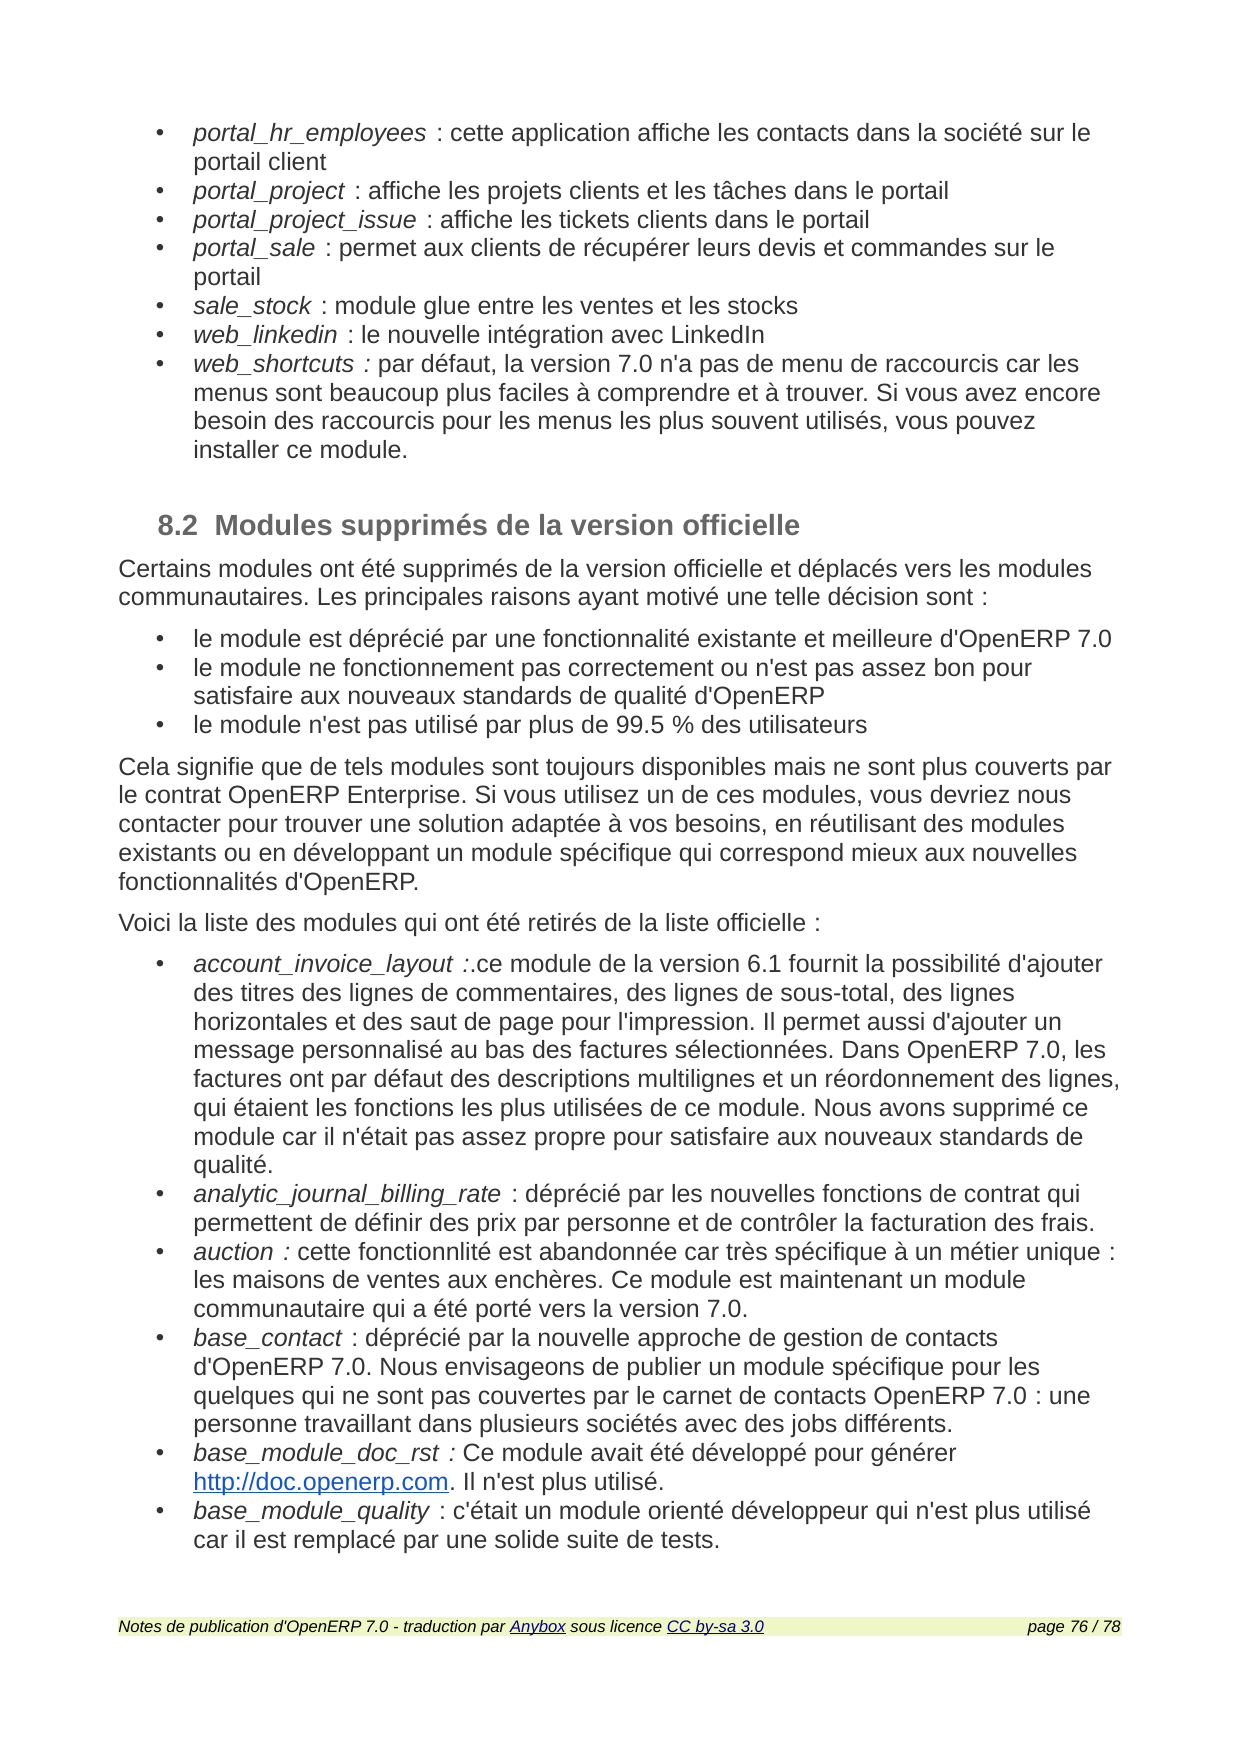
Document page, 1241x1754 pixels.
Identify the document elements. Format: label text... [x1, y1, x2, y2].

list web_linkedin : le nouvelle intégration avec LinkedIn [156, 320, 1122, 349]
list base_contact : déprécié par la nouvelle approche de gestion de contacts d'OpenERP 7.0. Nous envisageons de publier un module spécifique pour les quelques qui ne sont pas couvertes par le carnet de contacts OpenERP 7.0 : une personne travaillant dans plusieurs sociétés avec des jobs différents. [156, 1323, 1122, 1438]
text Cela signifie que de tels modules sont toujours disponibles mais ne sont plus couverts par le contrat OpenERP Enterprise. Si vous utilisez un de ces modules, vous devriez nous contacter pour trouver une solution adaptée à vos besoins, en réutilisant des modules existants ou en développant un module spécifique qui correspond mieux aux nouvelles fonctionnalités d'OpenERP. [118, 751, 1122, 895]
subtitle Modules supprimés de la version officielle [149, 508, 1091, 541]
list portal_sale : permet aux clients de récupérer leurs devis et commandes sur le portail [156, 233, 1122, 291]
list portal_project : affiche les projets clients et les tâches dans le portail [156, 176, 1122, 204]
list base_module_doc_rst : Ce module avait été développé pour générer http://doc.openerp.com. Il n'est plus utilisé. [156, 1438, 1122, 1496]
list analytic_journal_billing_rate : déprécié par les nouvelles fonctions de contrat qui permettent de définir des prix par personne et de contrôler la facturation des frais. [156, 1179, 1122, 1237]
text Certains modules ont été supprimés de la version officielle et déplacés vers les modules communautaires. Les principales raisons ayant motivé une telle décision sont : [118, 554, 1122, 611]
list portal_project_issue : affiche les tickets clients dans le portail [156, 204, 1122, 233]
list portal_hr_employees : cette application affiche les contacts dans la société sur le portail client [156, 118, 1122, 176]
text Voici la liste des modules qui ont été retirés de la liste officielle : [118, 908, 1122, 936]
list web_shortcuts : par défaut, la version 7.0 n'a pas de menu de raccourcis car les menus sont beaucoup plus faciles à comprendre et à trouver. Si vous avez encore besoin des raccourcis pour les menus les plus souvent utilisés, vous pouvez installer ce module. [156, 349, 1122, 464]
list account_invoice_layout :.ce module de la version 6.1 fournit la possibilité d'ajouter des titres des lignes de commentaires, des lignes de sous-total, des lignes horizontales et des saut de page pour l'impression. Il permet aussi d'ajouter un message personnalisé au bas des factures sélectionnées. Dans OpenERP 7.0, les factures ont par défaut des descriptions multilignes et un réordonnement des lignes, qui étaient les fonctions les plus utilisées de ce module. Nous avons supprimé ce module car il n'était pas assez propre pour satisfaire aux nouveaux standards de qualité. [156, 949, 1122, 1179]
list sale_stock : module glue entre les ventes et les stocks [156, 291, 1122, 320]
list le module ne fonctionnement pas correctement ou n'est pas assez bon pour satisfaire aux nouveaux standards de qualité d'OpenERP [156, 652, 1122, 710]
list auction : cette fonctionnlité est abandonnée car très spécifique à un métier unique : les maisons de ventes aux enchères. Ce module est maintenant un module communautaire qui a été porté vers la version 7.0. [156, 1237, 1122, 1323]
list le module est déprécié par une fonctionnalité existante et meilleure d'OpenERP 7.0 [156, 624, 1122, 652]
list le module n'est pas utilisé par plus de 99.5 % des utilisateurs [156, 710, 1122, 739]
list base_module_quality : c'était un module orienté développeur qui n'est plus utilisé car il est remplacé par une solide suite de tests. [156, 1496, 1122, 1553]
